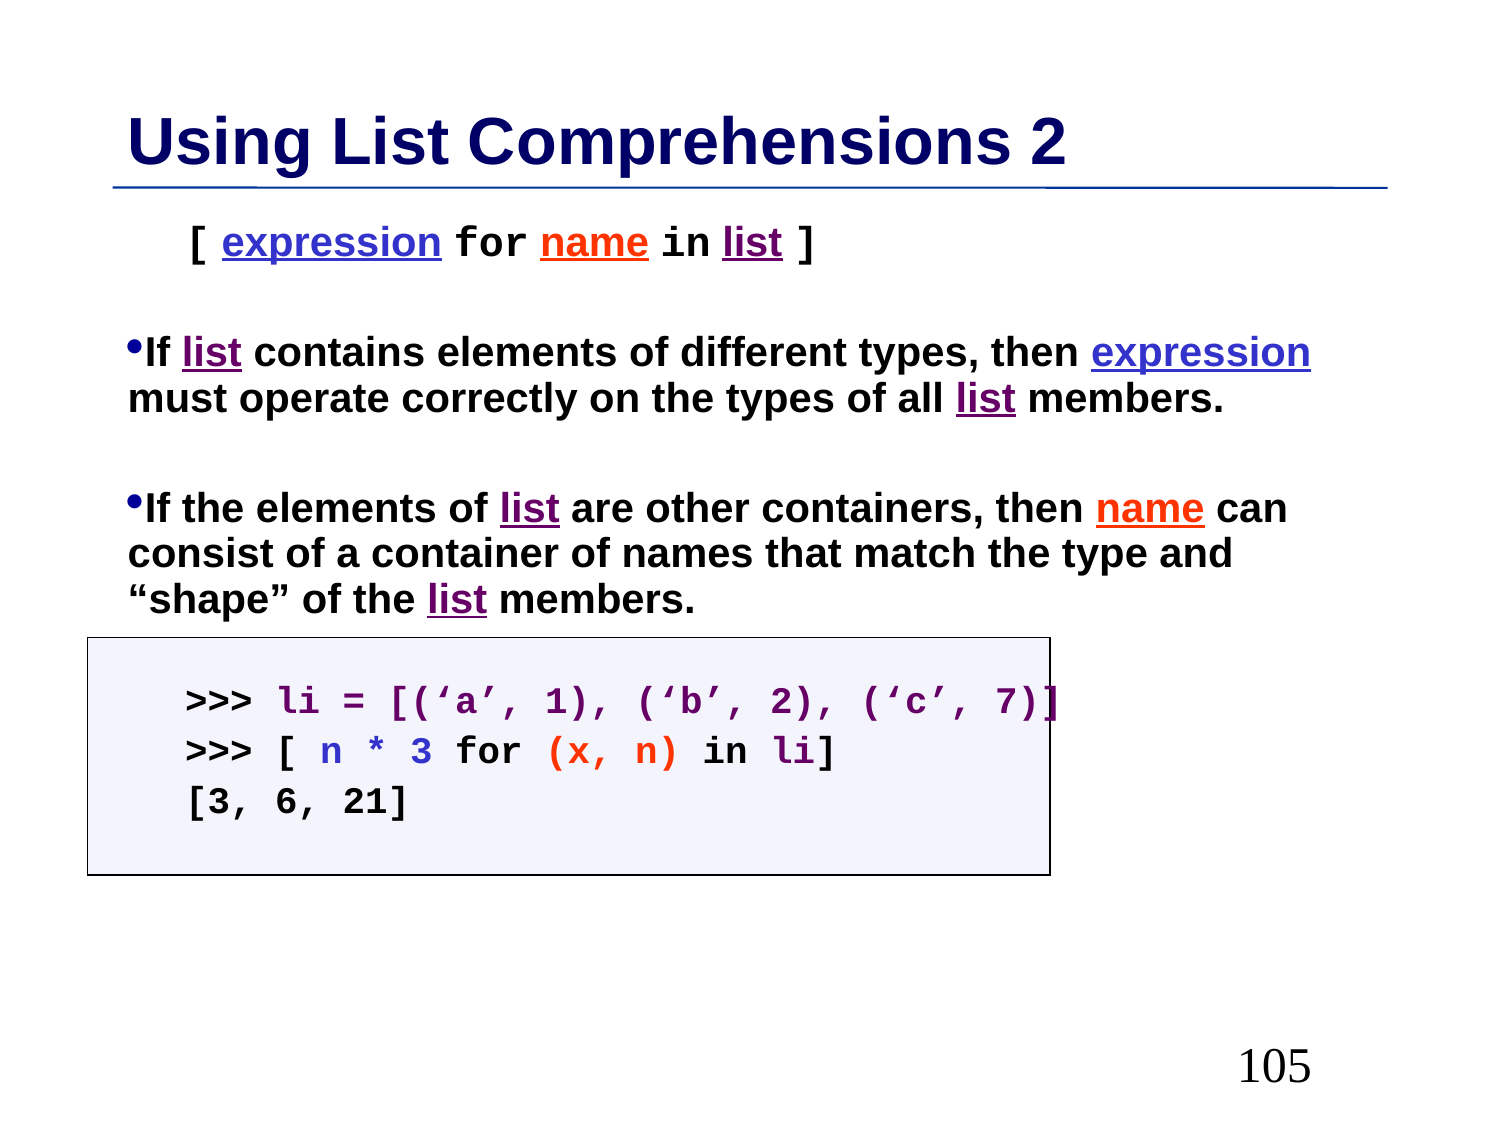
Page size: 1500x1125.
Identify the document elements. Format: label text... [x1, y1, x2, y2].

text_box [1074, 994, 1387, 1125]
list [ expression for name in list ] If list contains elements of different types, then expression must operate correctly on the types of all list members. If the elements of list are other containers, then name can consist of a container of names that match the type and “shape” of the list members. >>> li = [(‘a’, 1), (‘b’, 2), (‘c’, 7)] >>> [ n * 3 for (x, n) in li] [3, 6, 21] [112, 212, 1388, 963]
title Using List Comprehensions 2 [112, 89, 1388, 185]
text_box [87, 637, 112, 876]
